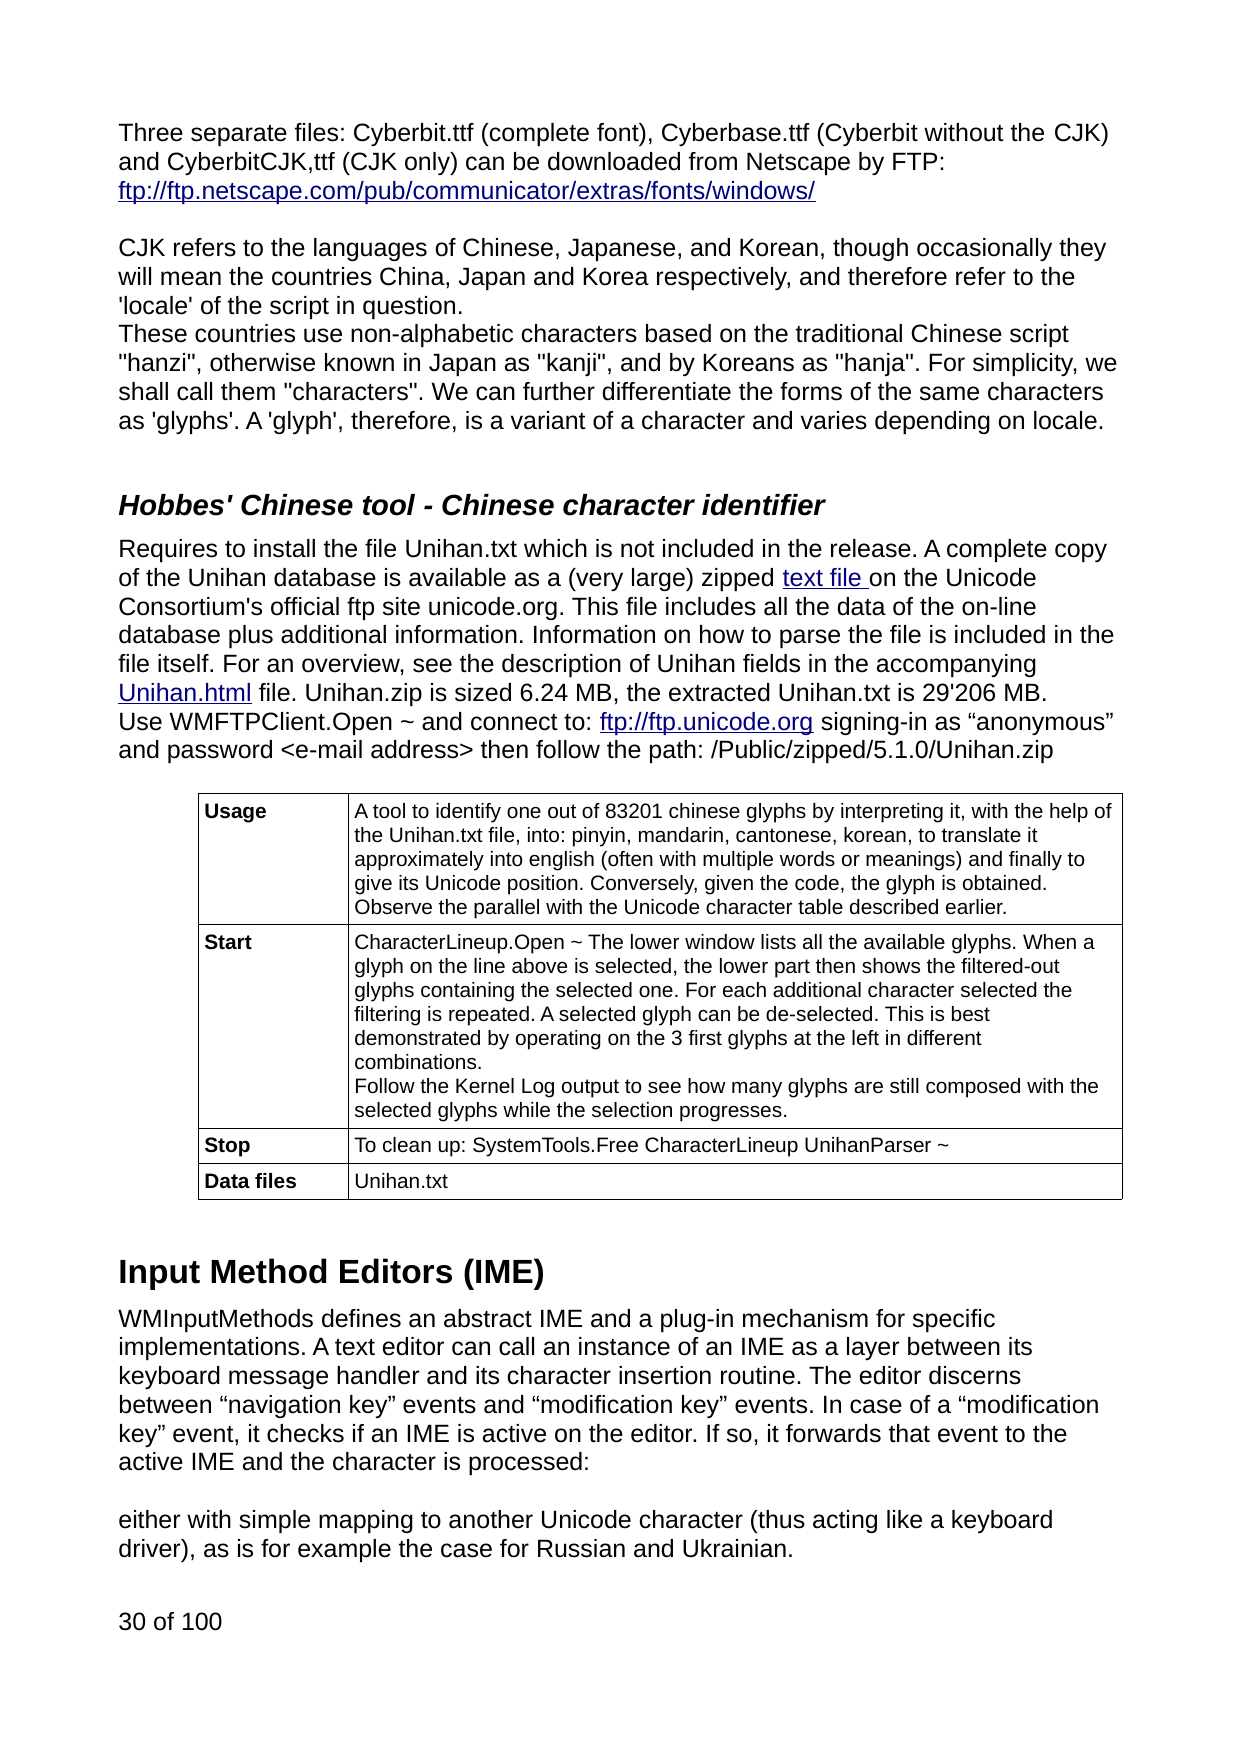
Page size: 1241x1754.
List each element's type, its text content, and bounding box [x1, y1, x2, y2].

text Requires to install the file Unihan.txt which is not included in the release. A complete copy of the Unihan database is available as a (very large) zipped text file on the Unicode Consortium's official ftp site unicode.org. This file includes all the data of the on-line database plus additional information. Information on how to parse the file is included in the file itself. For an overview, see the description of Unihan fields in the accompanying Unihan.html file. Unihan.zip is sized 6.24 MB, the extracted Unihan.txt is 29'206 MB. [118, 534, 1122, 707]
table_cell Start [199, 925, 348, 1127]
text either with simple mapping to another Unicode character (thus acting like a keyboard driver), as is for example the case for Russian and Ukrainian. [118, 1505, 1122, 1562]
table_cell To clean up: SystemTools.Free CharacterLineup UnihanParser ~ [349, 1129, 1122, 1163]
subtitle Hobbes' Chinese tool - Chinese character identifier [118, 488, 1122, 522]
table_cell CharacterLineup.Open ~ The lower window lists all the available glyphs. When a glyph on the line above is selected, the lower part then shows the filtered-out glyphs containing the selected one. For each additional character selected the filtering is repeated. A selected glyph can be de-selected. This is best demonstrated by operating on the 3 first glyphs at the left in different combinations. Follow the Kernel Log output to see how many glyphs are still composed with the selected glyphs while the selection progresses. [349, 925, 1122, 1127]
table_cell Data files [199, 1164, 348, 1198]
table_header Usage [199, 794, 348, 924]
text These countries use non-alphabetic characters based on the traditional Chinese script "hanzi", otherwise known in Japan as "kanji", and by Koreans as "hanja". For simplicity, we shall call them "characters". We can further differentiate the forms of the same characters as 'glyphs'. A 'glyph', therefore, is a variant of a character and varies depending on locale. [118, 319, 1122, 434]
table_cell Unihan.txt [349, 1164, 1122, 1198]
text Three separate files: Cyberbit.ttf (complete font), Cyberbase.ttf (Cyberbit without the CJK) and CyberbitCJK,ttf (CJK only) can be downloaded from Netscape by FTP: ftp://ftp.netscape.com/pub/communicator/extras/fonts/windows/ [118, 118, 1122, 204]
text WMInputMethods defines an abstract IME and a plug-in mechanism for specific implementations. A text editor can call an instance of an IME as a layer between its keyboard message handler and its character insertion routine. The editor discerns between “navigation key” events and “modification key” events. In case of a “modification key” event, it checks if an IME is active on the editor. If so, it forwards that event to the active IME and the character is processed: [118, 1303, 1122, 1476]
text Use WMFTPClient.Open ~ and connect to: ftp://ftp.unicode.org signing-in as “anonymous” and password <e-mail address> then follow the path: /Public/zipped/5.1.0/Unihan.zip [118, 707, 1122, 764]
subtitle Input Method Editors (IME) [118, 1252, 1122, 1291]
text CJK refers to the languages of Chinese, Japanese, and Korean, though occasionally they will mean the countries China, Japan and Korea respectively, and therefore refer to the 'locale' of the script in question. [118, 233, 1122, 319]
table_cell Stop [199, 1129, 348, 1163]
table_header A tool to identify one out of 83201 chinese glyphs by interpreting it, with the help of the Unihan.txt file, into: pinyin, mandarin, cantonese, korean, to translate it approximately into english (often with multiple words or meanings) and finally to give its Unicode position. Conversely, given the code, the glyph is obtained. Observe the parallel with the Unicode character table described earlier. [349, 794, 1122, 924]
